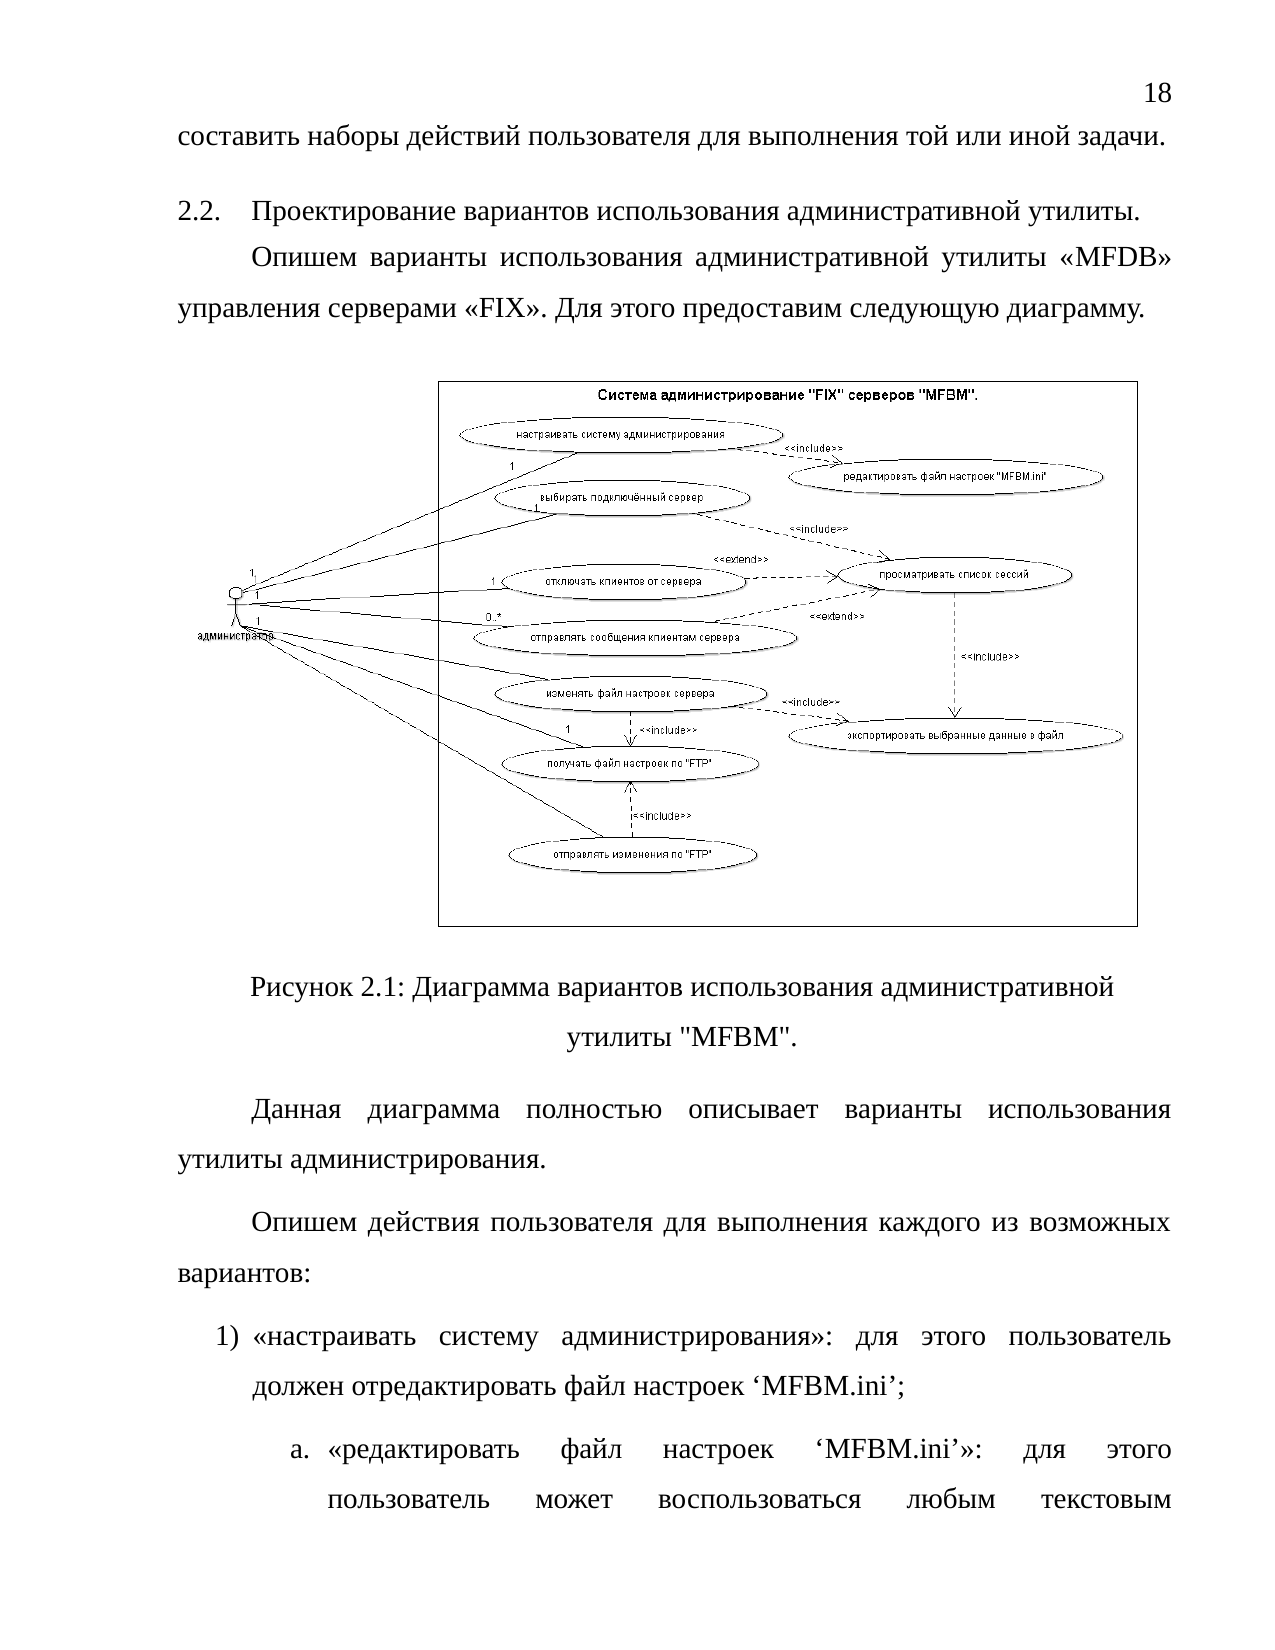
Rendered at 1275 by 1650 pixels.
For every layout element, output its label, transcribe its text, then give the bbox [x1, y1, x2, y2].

picture [193, 374, 1171, 953]
list «настраивать систему администрирования»: для этого пользователь должен отредактировать файл настроек ‘MFBM.ini’; [215, 1318, 1172, 1401]
text составить наборы действий пользователя для выполнения той или иной задачи. [177, 118, 1172, 152]
text Опишем действия пользователя для выполнения каждого из возможных вариантов: [177, 1204, 1172, 1288]
text Опишем варианты использования административной утилиты «MFDB» управления серверами «FIX». Для этого предоставим следующую диаграмму. [177, 239, 1172, 323]
list «редактировать файл настроек ‘MFBM.ini’»: для этого пользователь может воспользоваться любым текстовым [290, 1431, 1172, 1514]
subtitle Проектирование вариантов использования административной утилиты. [177, 193, 1172, 227]
text Данная диаграмма полностью описывает варианты использования утилиты администрирования. [177, 1091, 1172, 1175]
text Рисунок 2.1: Диаграмма вариантов использования административной утилиты "MFBM". [194, 953, 1170, 1053]
